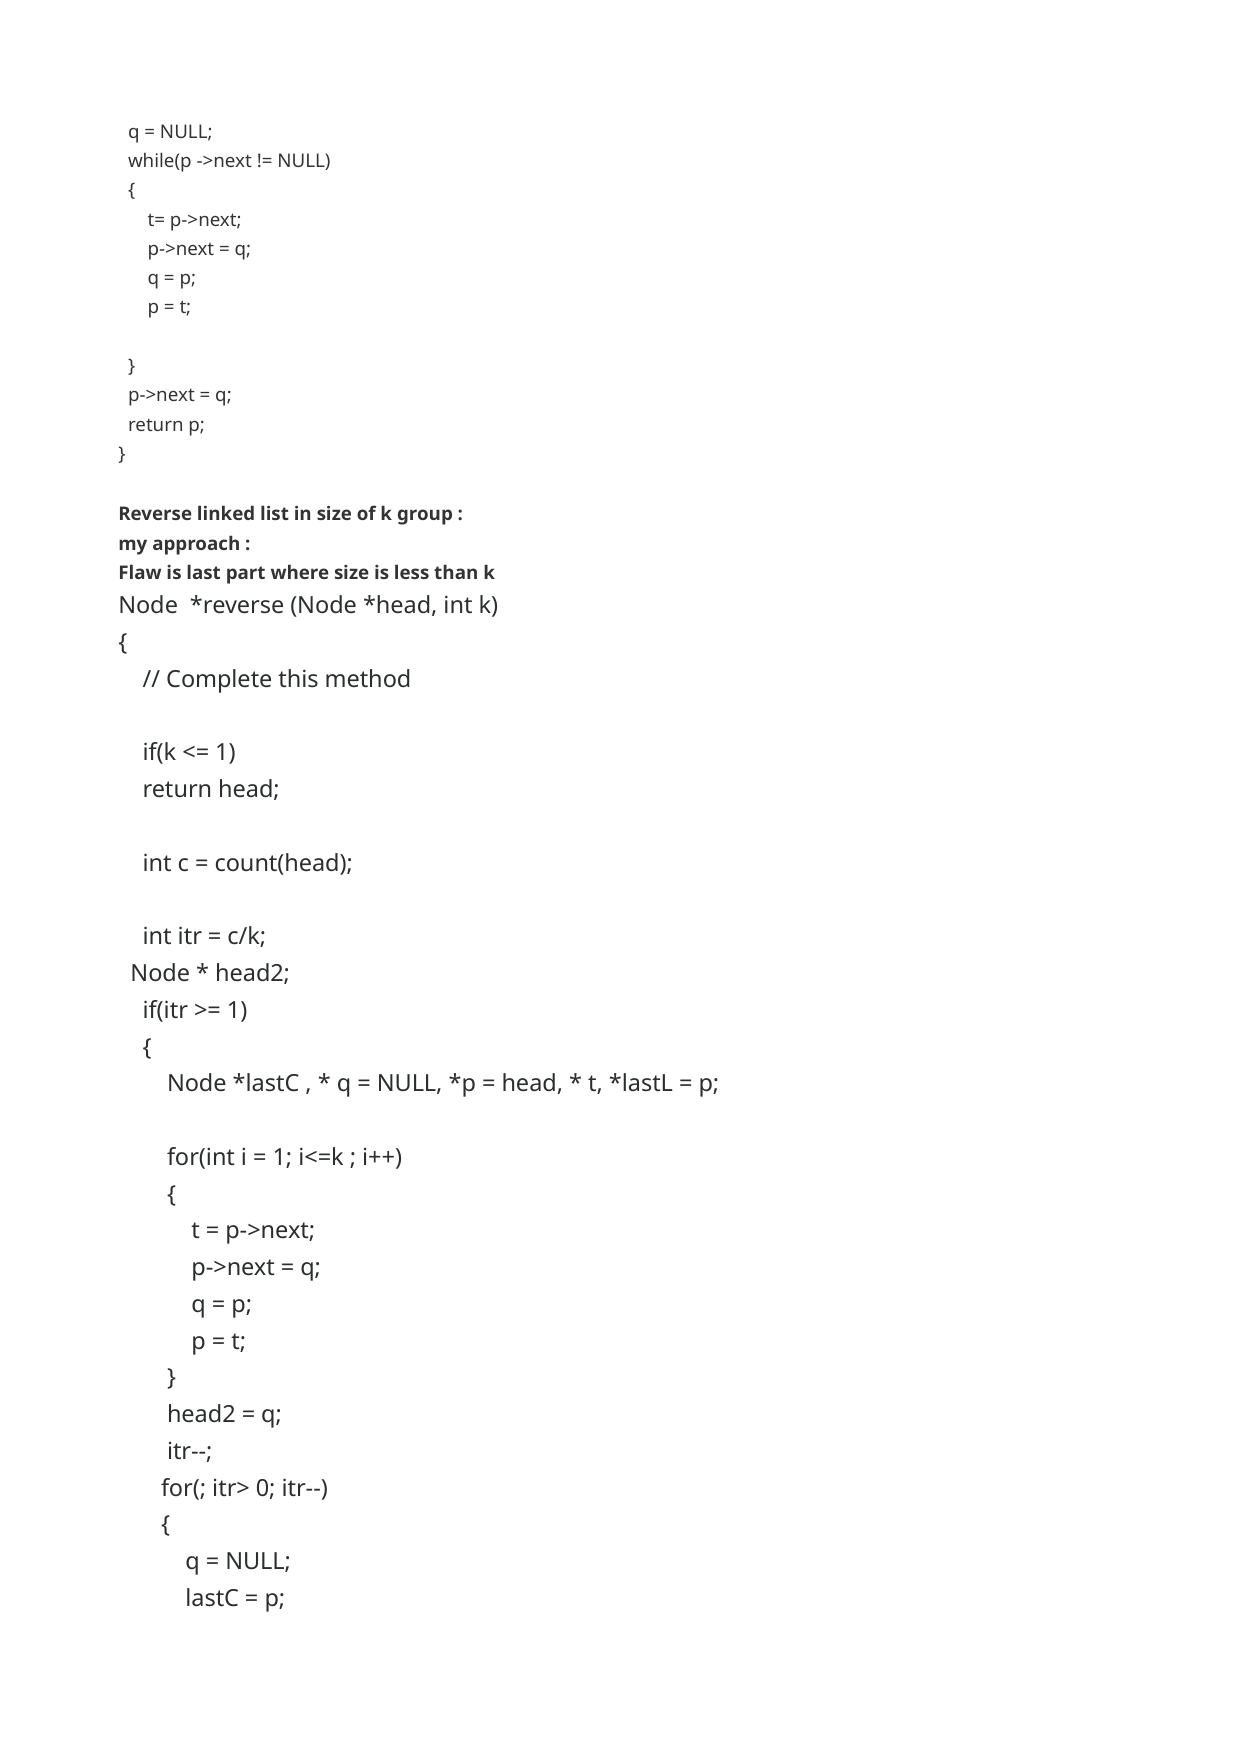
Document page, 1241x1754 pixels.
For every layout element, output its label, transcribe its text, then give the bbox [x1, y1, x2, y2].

text t = p->next; [118, 1214, 1122, 1246]
text lastC = p; [118, 1581, 1122, 1613]
text int itr = c/k; [118, 919, 1122, 951]
text p->next = q; [118, 382, 1122, 407]
text Flaw is last part where size is less than k [118, 559, 1122, 585]
text for(int i = 1; i<=k ; i++) [118, 1140, 1122, 1172]
text p->next = q; [118, 1250, 1122, 1282]
text p->next = q; [118, 235, 1122, 261]
text { [118, 177, 1122, 202]
text // Complete this method [118, 662, 1122, 694]
text for(; itr> 0; itr--) [118, 1471, 1122, 1503]
text Node *lastC , * q = NULL, *p = head, * t, *lastL = p; [118, 1067, 1122, 1098]
text Node * head2; [118, 956, 1122, 988]
text q = NULL; [118, 118, 1122, 144]
text q = p; [118, 1287, 1122, 1319]
text return p; [118, 411, 1122, 436]
text { [118, 625, 1122, 657]
text } [118, 440, 1122, 466]
text my approach : [118, 530, 1122, 556]
text p = t; [118, 1324, 1122, 1356]
text head2 = q; [118, 1397, 1122, 1429]
text return head; [118, 772, 1122, 804]
text } [118, 352, 1122, 378]
text q = p; [118, 264, 1122, 290]
text { [118, 1508, 1122, 1540]
text q = NULL; [118, 1544, 1122, 1577]
text { [118, 1177, 1122, 1209]
text t= p->next; [118, 206, 1122, 231]
text p = t; [118, 294, 1122, 319]
text while(p ->next != NULL) [118, 147, 1122, 173]
text itr--; [118, 1434, 1122, 1466]
text { [118, 1030, 1122, 1062]
text if(itr >= 1) [118, 993, 1122, 1025]
text int c = count(head); [118, 846, 1122, 878]
text Node *reverse (Node *head, int k) [118, 588, 1122, 621]
text if(k <= 1) [118, 736, 1122, 768]
text Reverse linked list in size of k group : [118, 501, 1122, 526]
text } [118, 1361, 1122, 1393]
